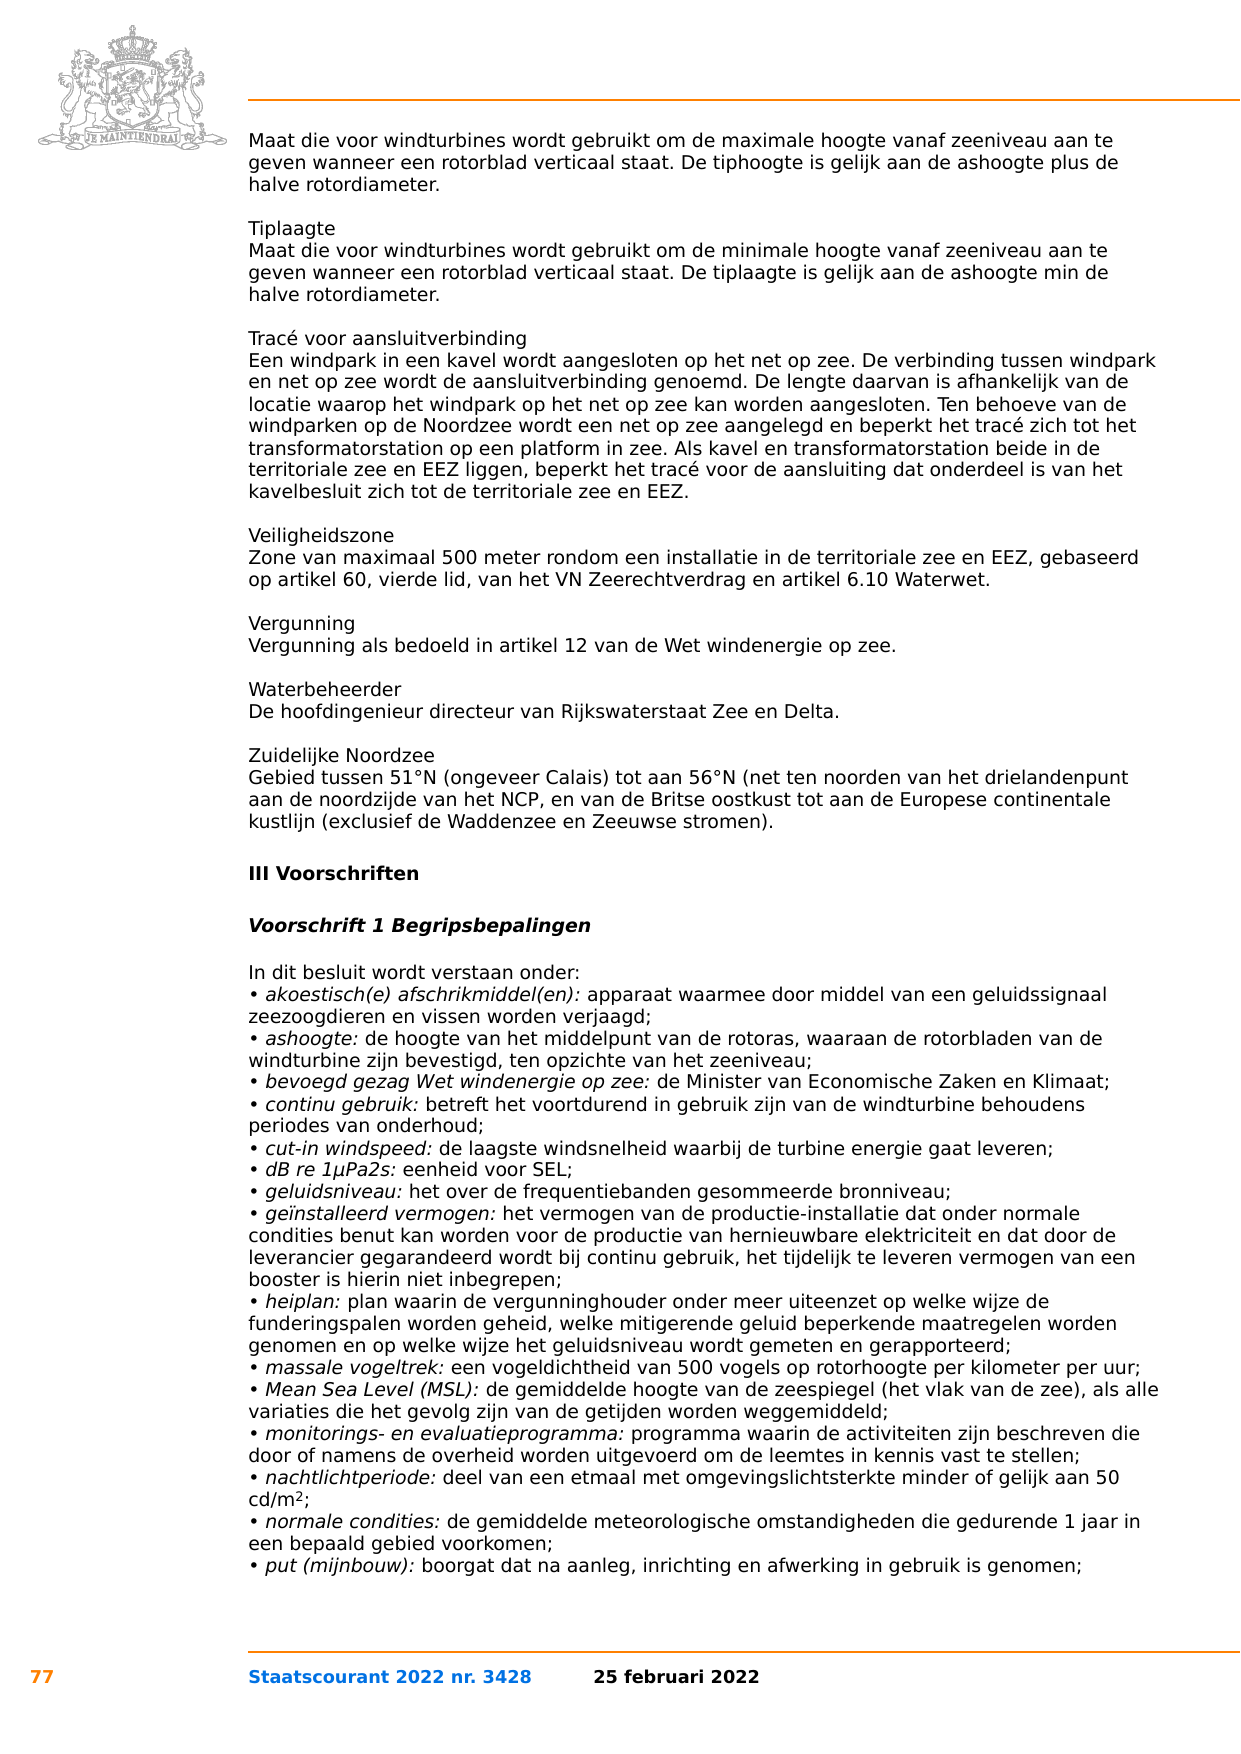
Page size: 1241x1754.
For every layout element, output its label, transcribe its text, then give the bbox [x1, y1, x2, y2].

text • put (mijnbouw): boorgat dat na aanleg, inrichting en afwerking in gebruik is genomen; [248, 1555, 1163, 1577]
text Maat die voor windturbines wordt gebruikt om de maximale hoogte vanaf zeeniveau aan te geven wanneer een rotorblad verticaal staat. De tiphoogte is gelijk aan de ashoogte plus de halve rotordiameter. [248, 130, 1163, 196]
subtitle Voorschrift 1 Begripsbepalingen [248, 914, 1163, 937]
text • massale vogeltrek: een vogeldichtheid van 500 vogels op rotorhoogte per kilometer per uur; [248, 1357, 1163, 1379]
text kustlijn (exclusief de Waddenzee en Zeeuwse stromen). [248, 811, 1163, 833]
text • geïnstalleerd vermogen: het vermogen van de productie-installatie dat onder normale condities benut kan worden voor de productie van hernieuwbare elektriciteit en dat door de leverancier gegarandeerd wordt bij continu gebruik, het tijdelijk te leveren vermogen van een booster is hierin niet inbegrepen; [248, 1203, 1163, 1291]
text Veiligheidszone [248, 525, 1163, 547]
text • bevoegd gezag Wet windenergie op zee: de Minister van Economische Zaken en Klimaat; [248, 1071, 1163, 1093]
text • akoestisch(e) afschrikmiddel(en): apparaat waarmee door middel van een geluidssignaal zeezoogdieren en vissen worden verjaagd; [248, 983, 1163, 1027]
text Tiplaagte [248, 218, 1163, 240]
text • geluidsniveau: het over de frequentiebanden gesommeerde bronniveau; [248, 1181, 1163, 1203]
text • continu gebruik: betreft het voortdurend in gebruik zijn van de windturbine behoudens periodes van onderhoud; [248, 1093, 1163, 1137]
text • dB re 1µPa2s: eenheid voor SEL; [248, 1159, 1163, 1181]
subtitle III Voorschriften [248, 863, 1163, 884]
text De hoofdingenieur directeur van Rijkswaterstaat Zee en Delta. [248, 701, 1163, 723]
text Tracé voor aansluitverbinding [248, 327, 1163, 349]
text • cut-in windspeed: de laagste windsnelheid waarbij de turbine energie gaat leveren; [248, 1137, 1163, 1159]
picture [38, 25, 227, 150]
text Maat die voor windturbines wordt gebruikt om de minimale hoogte vanaf zeeniveau aan te geven wanneer een rotorblad verticaal staat. De tiplaagte is gelijk aan de ashoogte min de halve rotordiameter. [248, 240, 1163, 306]
text Zone van maximaal 500 meter rondom een installatie in de territoriale zee en EEZ, gebaseerd op artikel 60, vierde lid, van het VN Zeerechtverdrag en artikel 6.10 Waterwet. [248, 547, 1163, 591]
text In dit besluit wordt verstaan onder: [248, 962, 1163, 983]
text Een windpark in een kavel wordt aangesloten op het net op zee. De verbinding tussen windpark en net op zee wordt de aansluitverbinding genoemd. De lengte daarvan is afhankelijk van de locatie waarop het windpark op het net op zee kan worden aangesloten. Ten behoeve van de windparken op de Noordzee wordt een net op zee aangelegd en beperkt het tracé zich tot het transformatorstation op een platform in zee. Als kavel en transformatorstation beide in de territoriale zee en EEZ liggen, beperkt het tracé voor de aansluiting dat onderdeel is van het kavelbesluit zich tot de territoriale zee en EEZ. [248, 349, 1163, 503]
text • ashoogte: de hoogte van het middelpunt van de rotoras, waaraan de rotorbladen van de windturbine zijn bevestigd, ten opzichte van het zeeniveau; [248, 1027, 1163, 1071]
text Zuidelijke Noordzee [248, 745, 1163, 767]
text • monitorings- en evaluatieprogramma: programma waarin de activiteiten zijn beschreven die door of namens de overheid worden uitgevoerd om de leemtes in kennis vast te stellen; [248, 1423, 1163, 1467]
text • Mean Sea Level (MSL): de gemiddelde hoogte van de zeespiegel (het vlak van de zee), als alle variaties die het gevolg zijn van de getijden worden weggemiddeld; [248, 1379, 1163, 1423]
text Waterbeheerder [248, 679, 1163, 701]
text • heiplan: plan waarin de vergunninghouder onder meer uiteenzet op welke wijze de funderingspalen worden geheid, welke mitigerende geluid beperkende maatregelen worden genomen en op welke wijze het geluidsniveau wordt gemeten en gerapporteerd; [248, 1291, 1163, 1357]
text • normale condities: de gemiddelde meteorologische omstandigheden die gedurende 1 jaar in een bepaald gebied voorkomen; [248, 1511, 1163, 1555]
text Gebied tussen 51°N (ongeveer Calais) tot aan 56°N (net ten noorden van het drielandenpunt aan de noordzijde van het NCP, en van de Britse oostkust tot aan de Europese continentale [248, 767, 1163, 811]
text Vergunning als bedoeld in artikel 12 van de Wet windenergie op zee. [248, 635, 1163, 657]
text • nachtlichtperiode: deel van een etmaal met omgevingslichtsterkte minder of gelijk aan 50 cd/m2; [248, 1467, 1163, 1511]
text Vergunning [248, 613, 1163, 635]
